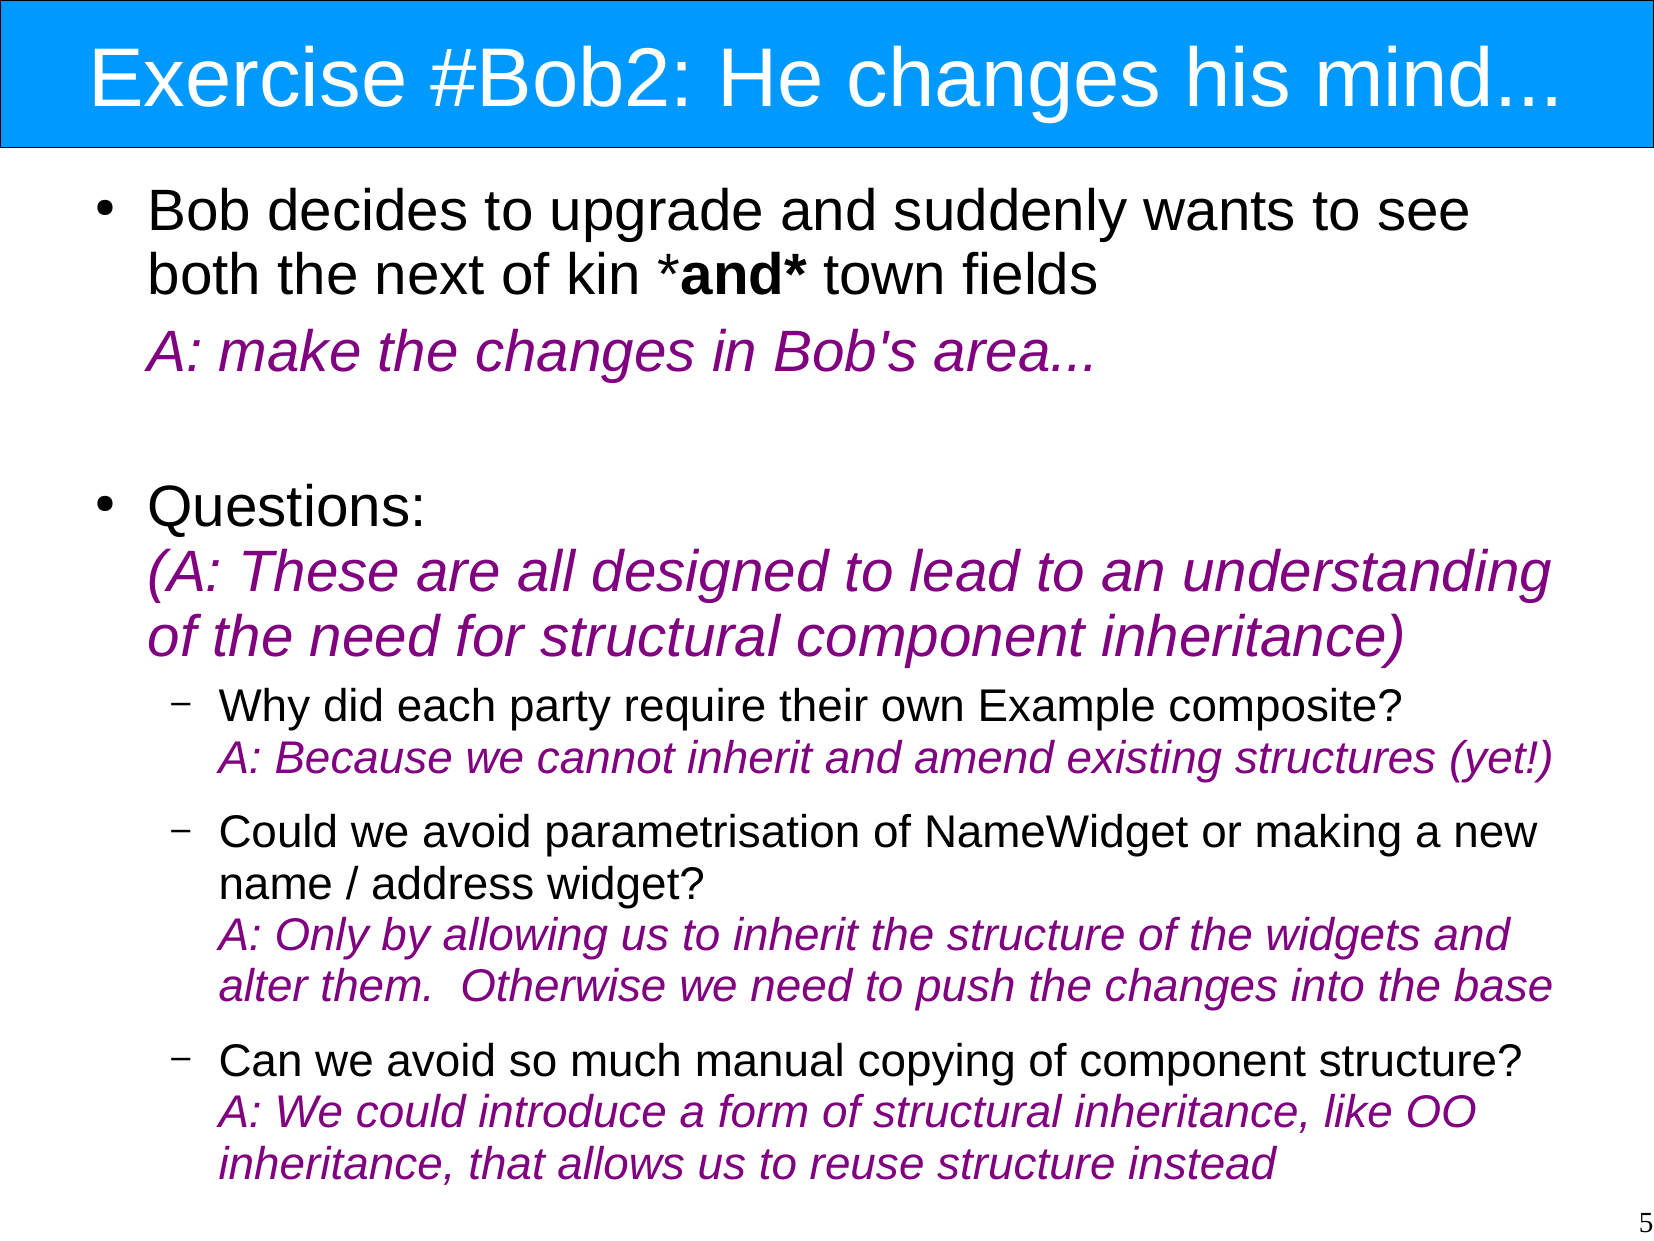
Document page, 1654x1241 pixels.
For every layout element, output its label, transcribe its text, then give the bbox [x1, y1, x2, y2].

list Bob decides to upgrade and suddenly wants to see both the next of kin *and* town fields A: make the changes in Bob's area... Questions: (A: These are all designed to lead to an understanding of the need for structural component inheritance) Why did each party require their own Example composite? A: Because we cannot inherit and amend existing structures (yet!) Could we avoid parametrisation of NameWidget or making a new name / address widget? A: Only by allowing us to inherit the structure of the widgets and alter them. Otherwise we need to push the changes into the base Can we avoid so much manual copying of component structure? A: We could introduce a form of structural inheritance, like OO inheritance, that allows us to reuse structure instead [76, 177, 1565, 1241]
title Exercise #Bob2: He changes his mind... [82, 21, 1571, 135]
